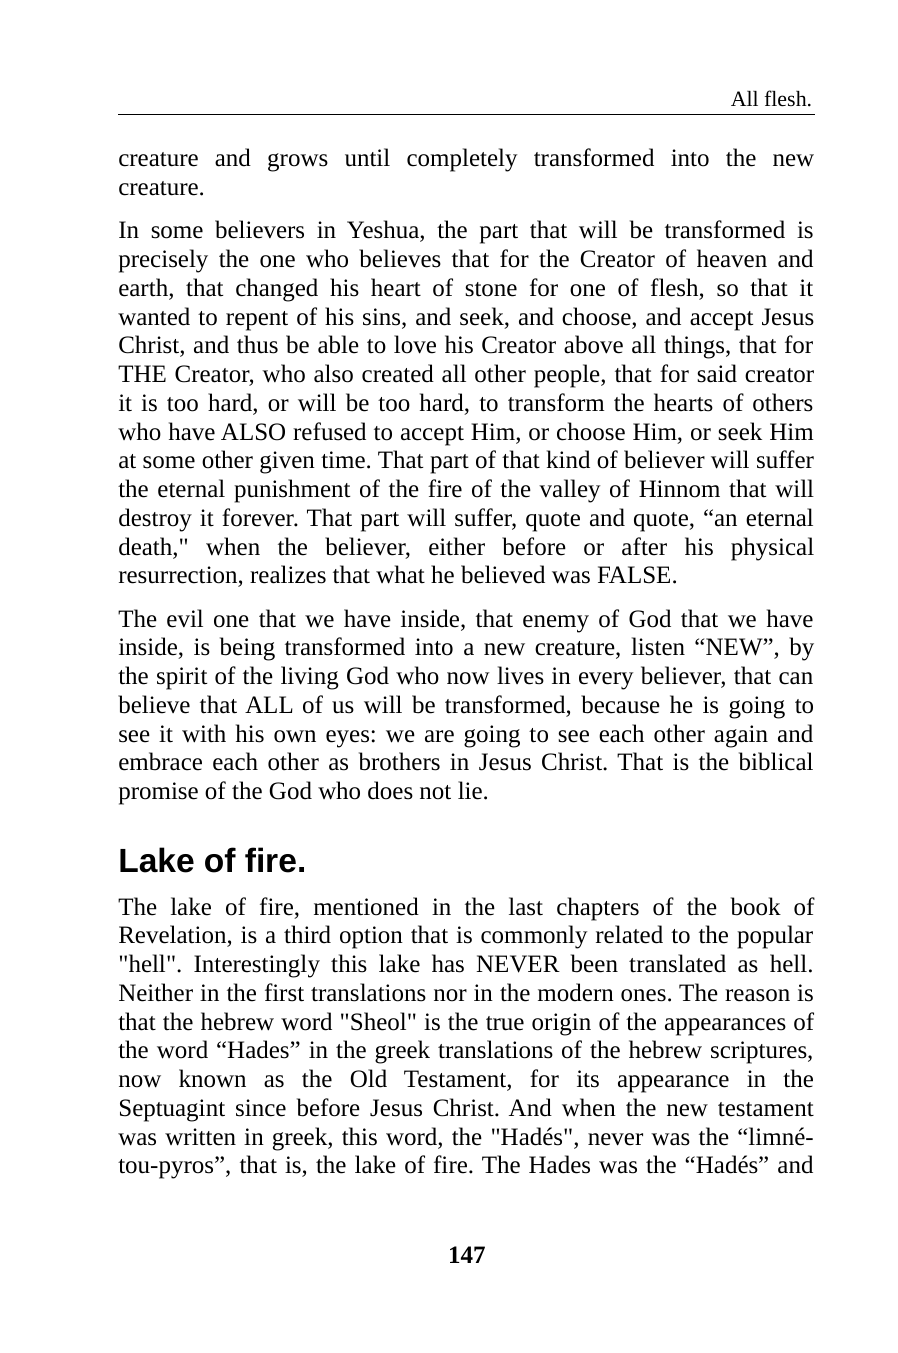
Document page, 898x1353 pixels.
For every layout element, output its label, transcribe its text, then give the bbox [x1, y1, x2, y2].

text In some believers in Yeshua, the part that will be transformed is precisely the one who believes that for the Creator of heaven and earth, that changed his heart of stone for one of flesh, so that it wanted to repent of his sins, and seek, and choose, and accept Jesus Christ, and thus be able to love his Creator above all things, that for THE Creator, who also created all other people, that for said creator it is too hard, or will be too hard, to transform the hearts of others who have ALSO refused to accept Him, or choose Him, or seek Him at some other given time. That part of that kind of believer will suffer the eternal punishment of the fire of the valley of Hinnom that will destroy it forever. That part will suffer, quote and quote, “an eternal death," when the believer, either before or after his physical resurrection, realizes that what he believed was FALSE. [118, 215, 815, 589]
subtitle Lake of fire. [118, 840, 815, 879]
text The evil one that we have inside, that enemy of God that we have inside, is being transformed into a new creature, listen “NEW”, by the spirit of the living God who now lives in every believer, that can believe that ALL of us will be transformed, because he is going to see it with his own eyes: we are going to see each other again and embrace each other as brothers in Jesus Christ. That is the biblical promise of the God who does not lie. [118, 604, 815, 805]
text creature and grows until completely transformed into the new creature. [118, 143, 815, 201]
text The lake of fire, mentioned in the last chapters of the book of Revelation, is a third option that is commonly related to the popular "hell". Interestingly this lake has NEVER been translated as hell. Neither in the first translations nor in the modern ones. The reason is that the hebrew word "Sheol" is the true origin of the appearances of the word “Hades” in the greek translations of the hebrew scriptures, now known as the Old Testament, for its appearance in the Septuagint since before Jesus Christ. And when the new testament was written in greek, this word, the "Hadés", never was the “limné-tou-pyros”, that is, the lake of fire. The Hades was the “Hadés” and [118, 892, 815, 1179]
